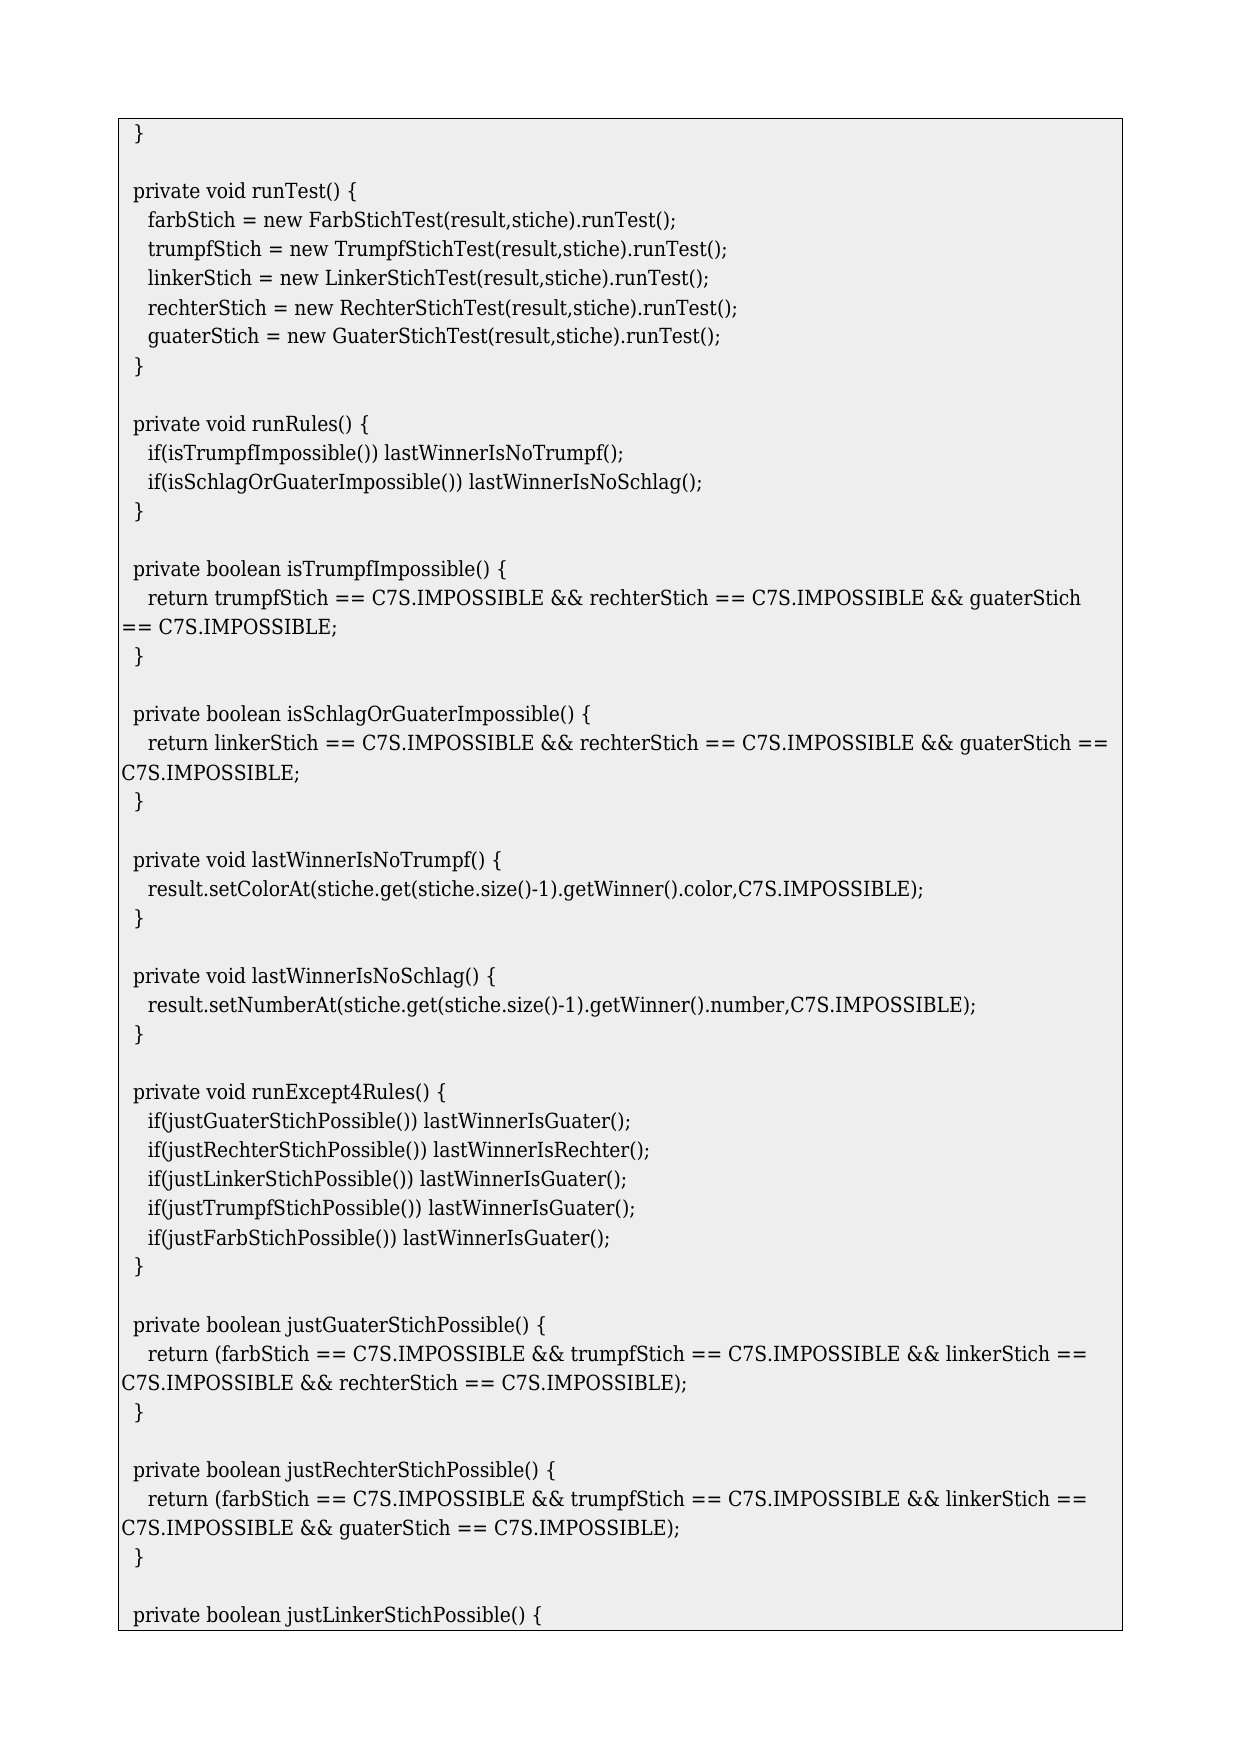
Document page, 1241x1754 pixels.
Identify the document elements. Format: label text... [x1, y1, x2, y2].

text linkerStich = new LinkerStichTest(result,stiche).runTest(); [119, 263, 1122, 291]
text if(isTrumpfImpossible()) lastWinnerIsNoTrumpf(); [119, 438, 1122, 465]
text } [119, 903, 1122, 930]
text private boolean justLinkerStichPossible() { [119, 1600, 1122, 1630]
text private void runTest() { [119, 176, 1122, 203]
text private boolean isSchlagOrGuaterImpossible() { [119, 699, 1122, 727]
text } [119, 1542, 1122, 1569]
text rechterStich = new RechterStichTest(result,stiche).runTest(); [119, 292, 1122, 320]
text return linkerStich == C7S.IMPOSSIBLE && rechterStich == C7S.IMPOSSIBLE && guaterStich == C7S.IMPOSSIBLE; [119, 728, 1122, 785]
text } [119, 351, 1122, 378]
text return trumpfStich == C7S.IMPOSSIBLE && rechterStich == C7S.IMPOSSIBLE && guaterStich == C7S.IMPOSSIBLE; [119, 583, 1122, 639]
text guaterStich = new GuaterStichTest(result,stiche).runTest(); [119, 322, 1122, 349]
text result.setNumberAt(stiche.get(stiche.size()-1).getWinner().number,C7S.IMPOSSIBLE); [119, 990, 1122, 1017]
text if(isSchlagOrGuaterImpossible()) lastWinnerIsNoSchlag(); [119, 467, 1122, 494]
text if(justFarbStichPossible()) lastWinnerIsGuater(); [119, 1222, 1122, 1250]
text private void lastWinnerIsNoTrumpf() { [119, 845, 1122, 872]
text if(justGuaterStichPossible()) lastWinnerIsGuater(); [119, 1106, 1122, 1133]
text if(justRechterStichPossible()) lastWinnerIsRechter(); [119, 1135, 1122, 1163]
text private void runExcept4Rules() { [119, 1077, 1122, 1104]
text private boolean justRechterStichPossible() { [119, 1455, 1122, 1482]
text farbStich = new FarbStichTest(result,stiche).runTest(); [119, 205, 1122, 233]
text return (farbStich == C7S.IMPOSSIBLE && trumpfStich == C7S.IMPOSSIBLE && linkerStich == C7S.IMPOSSIBLE && guaterStich == C7S.IMPOSSIBLE); [119, 1484, 1122, 1540]
text private boolean justGuaterStichPossible() { [119, 1310, 1122, 1337]
text trumpfStich = new TrumpfStichTest(result,stiche).runTest(); [119, 234, 1122, 262]
text private void lastWinnerIsNoSchlag() { [119, 961, 1122, 988]
text return (farbStich == C7S.IMPOSSIBLE && trumpfStich == C7S.IMPOSSIBLE && linkerStich == C7S.IMPOSSIBLE && rechterStich == C7S.IMPOSSIBLE); [119, 1339, 1122, 1395]
text } [119, 119, 1122, 145]
text } [119, 1397, 1122, 1424]
text if(justLinkerStichPossible()) lastWinnerIsGuater(); [119, 1164, 1122, 1192]
text } [119, 496, 1122, 523]
text private void runRules() { [119, 409, 1122, 436]
text } [119, 641, 1122, 668]
text result.setColorAt(stiche.get(stiche.size()-1).getWinner().color,C7S.IMPOSSIBLE); [119, 874, 1122, 901]
text } [119, 1252, 1122, 1279]
text if(justTrumpfStichPossible()) lastWinnerIsGuater(); [119, 1193, 1122, 1221]
text } [119, 1019, 1122, 1046]
text } [119, 787, 1122, 814]
text private boolean isTrumpfImpossible() { [119, 554, 1122, 581]
